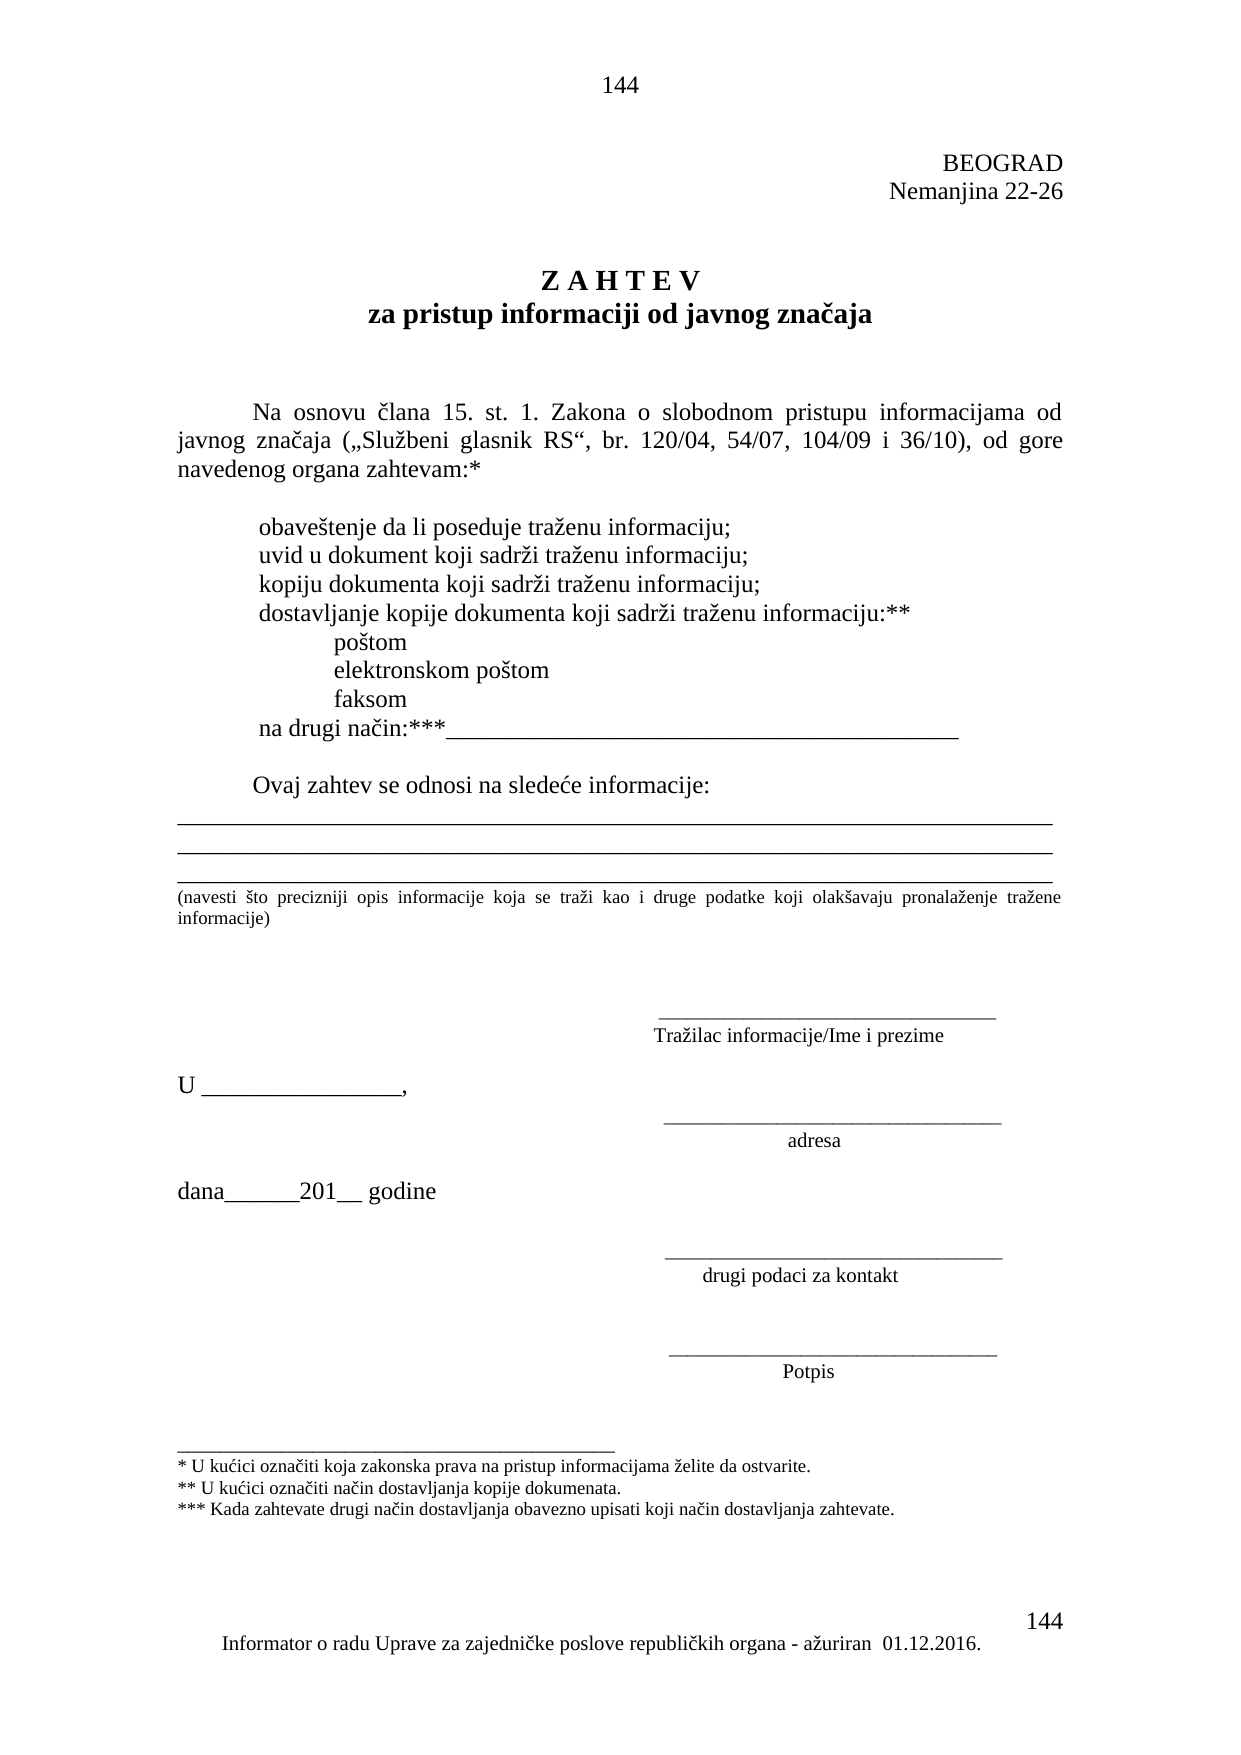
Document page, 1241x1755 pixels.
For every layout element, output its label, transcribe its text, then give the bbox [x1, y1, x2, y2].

text Ovaj zahtev se odnosi na sledeće informacije: [177, 771, 1063, 799]
text drugi podaci za kontakt [177, 1262, 1063, 1287]
text ____________________________________ [552, 974, 1063, 1022]
text ⁫ dostavlјanje kopije dokumenta koji sadrži traženu informaciju:** [177, 598, 1063, 627]
text ⁫ kopiju dokumenta koji sadrži traženu informaciju; [177, 569, 1063, 598]
text za pristup informaciji od javnog značaja [177, 296, 1063, 330]
text dana______201__ godine ____________________________________ [177, 1176, 1063, 1262]
text *** Kada zahtevate drugi način dostavlјanja obavezno upisati koji način dostavlјanja zahtevate. [177, 1498, 1063, 1520]
text ⁫ na drugi način:***_________________________________________ [177, 713, 1063, 742]
text ⁫ uvid u dokument koji sadrži traženu informaciju; [177, 541, 1063, 569]
text Z A H T E V [177, 263, 1063, 296]
text __________________________________________________________________________________________________________________________________________________________________________________________________________________ [177, 799, 1063, 886]
text ⁫ elektronskom poštom [252, 656, 1063, 684]
text Tražilac informacije/Ime i prezime [177, 1022, 1063, 1047]
text ⁫ obaveštenje da li poseduje traženu informaciju; [177, 512, 1063, 541]
text adresa [177, 1128, 1063, 1152]
text Na osnovu člana 15. st. 1. Zakona o slobodnom pristupu informacijama od javnog značaja („Službeni glasnik RS“, br. 120/04, 54/07, 104/09 i 36/10), od gore navedenog organa zahtevam:* [177, 397, 1063, 483]
text __________________________________________ [177, 1431, 1063, 1455]
text ⁫ poštom [252, 627, 1063, 656]
text BEOGRAD [177, 148, 1063, 176]
text (navesti što precizniji opis informacije koja se traži kao i druge podatke koji olakšavaju pronalaženje tražene informacije) [177, 886, 1063, 929]
text ** U kućici označiti način dostavlјanja kopije dokumenata. [177, 1477, 1063, 1498]
text * U kućici označiti koja zakonska prava na pristup informacijama želite da ostvarite. [177, 1455, 1063, 1477]
text Nemanjina 22-26 [177, 176, 1063, 205]
text U ________________, ____________________________________ [177, 1071, 1063, 1128]
text ___________________________________ [177, 1311, 1063, 1359]
text ⁫ faksom [252, 684, 1063, 713]
text Potpis [177, 1359, 1063, 1383]
